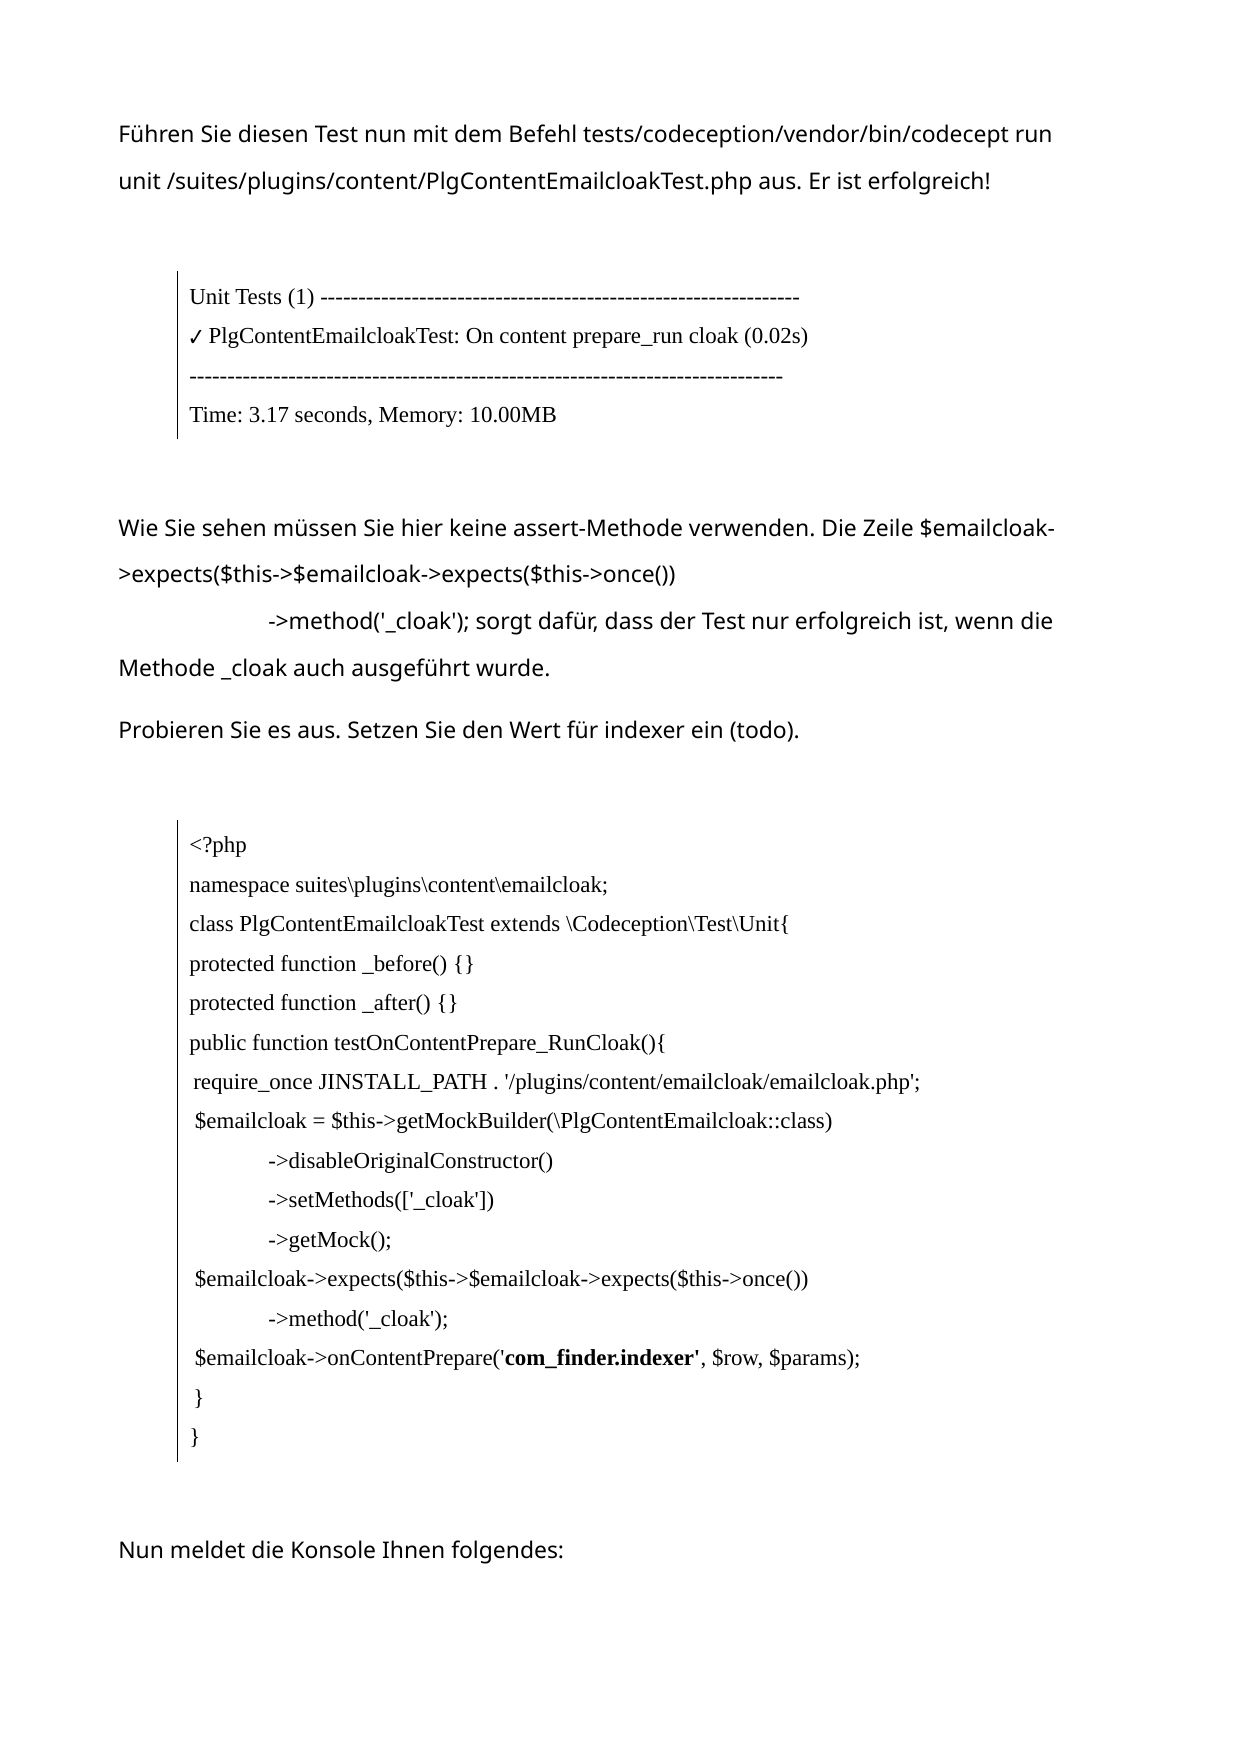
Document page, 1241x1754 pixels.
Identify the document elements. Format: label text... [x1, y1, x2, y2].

text <?php namespace suites\plugins\content\emailcloak; class PlgContentEmailcloakTest extends \Codeception\Test\Unit{ protected function _before() {} protected function _after() {} public function testOnContentPrepare_RunCloak(){ require_once JINSTALL_PATH . '/plugins/content/emailcloak/emailcloak.php'; $emailcloak = $this->getMockBuilder(\PlgContentEmailcloak::class) ->disableOriginalConstructor() ->setMethods(['_cloak']) ->getMock(); $emailcloak->expects($this->$emailcloak->expects($this->once()) ->method('_cloak'); $emailcloak->onContentPrepare('com_finder.indexer', $row, $params); } } [177, 819, 1122, 1462]
text Wie Sie sehen müssen Sie hier keine assert-Methode verwenden. Die Zeile $emailcloak->expects($this->$emailcloak->expects($this->once()) ->method('_cloak'); sorgt dafür, dass der Test nur erfolgreich ist, wenn die Methode _cloak auch ausgeführt wurde. [118, 511, 1122, 683]
text Führen Sie diesen Test nun mit dem Befehl tests/codeception/vendor/bin/codecept run unit /suites/plugins/content/PlgContentEmailcloakTest.php aus. Er ist erfolgreich! [118, 118, 1122, 196]
text Unit Tests (1) --------------------------------------------------------------- ✔ PlgContentEmailcloakTest: On content prepare_run cloak (0.02s) ------------------------------------------------------------------------------ Time: 3.17 seconds, Memory: 10.00MB [178, 271, 1122, 439]
text Probieren Sie es aus. Setzen Sie den Wert für indexer ein (todo). [118, 713, 1122, 745]
text Nun meldet die Konsole Ihnen folgendes: [118, 1534, 1122, 1565]
